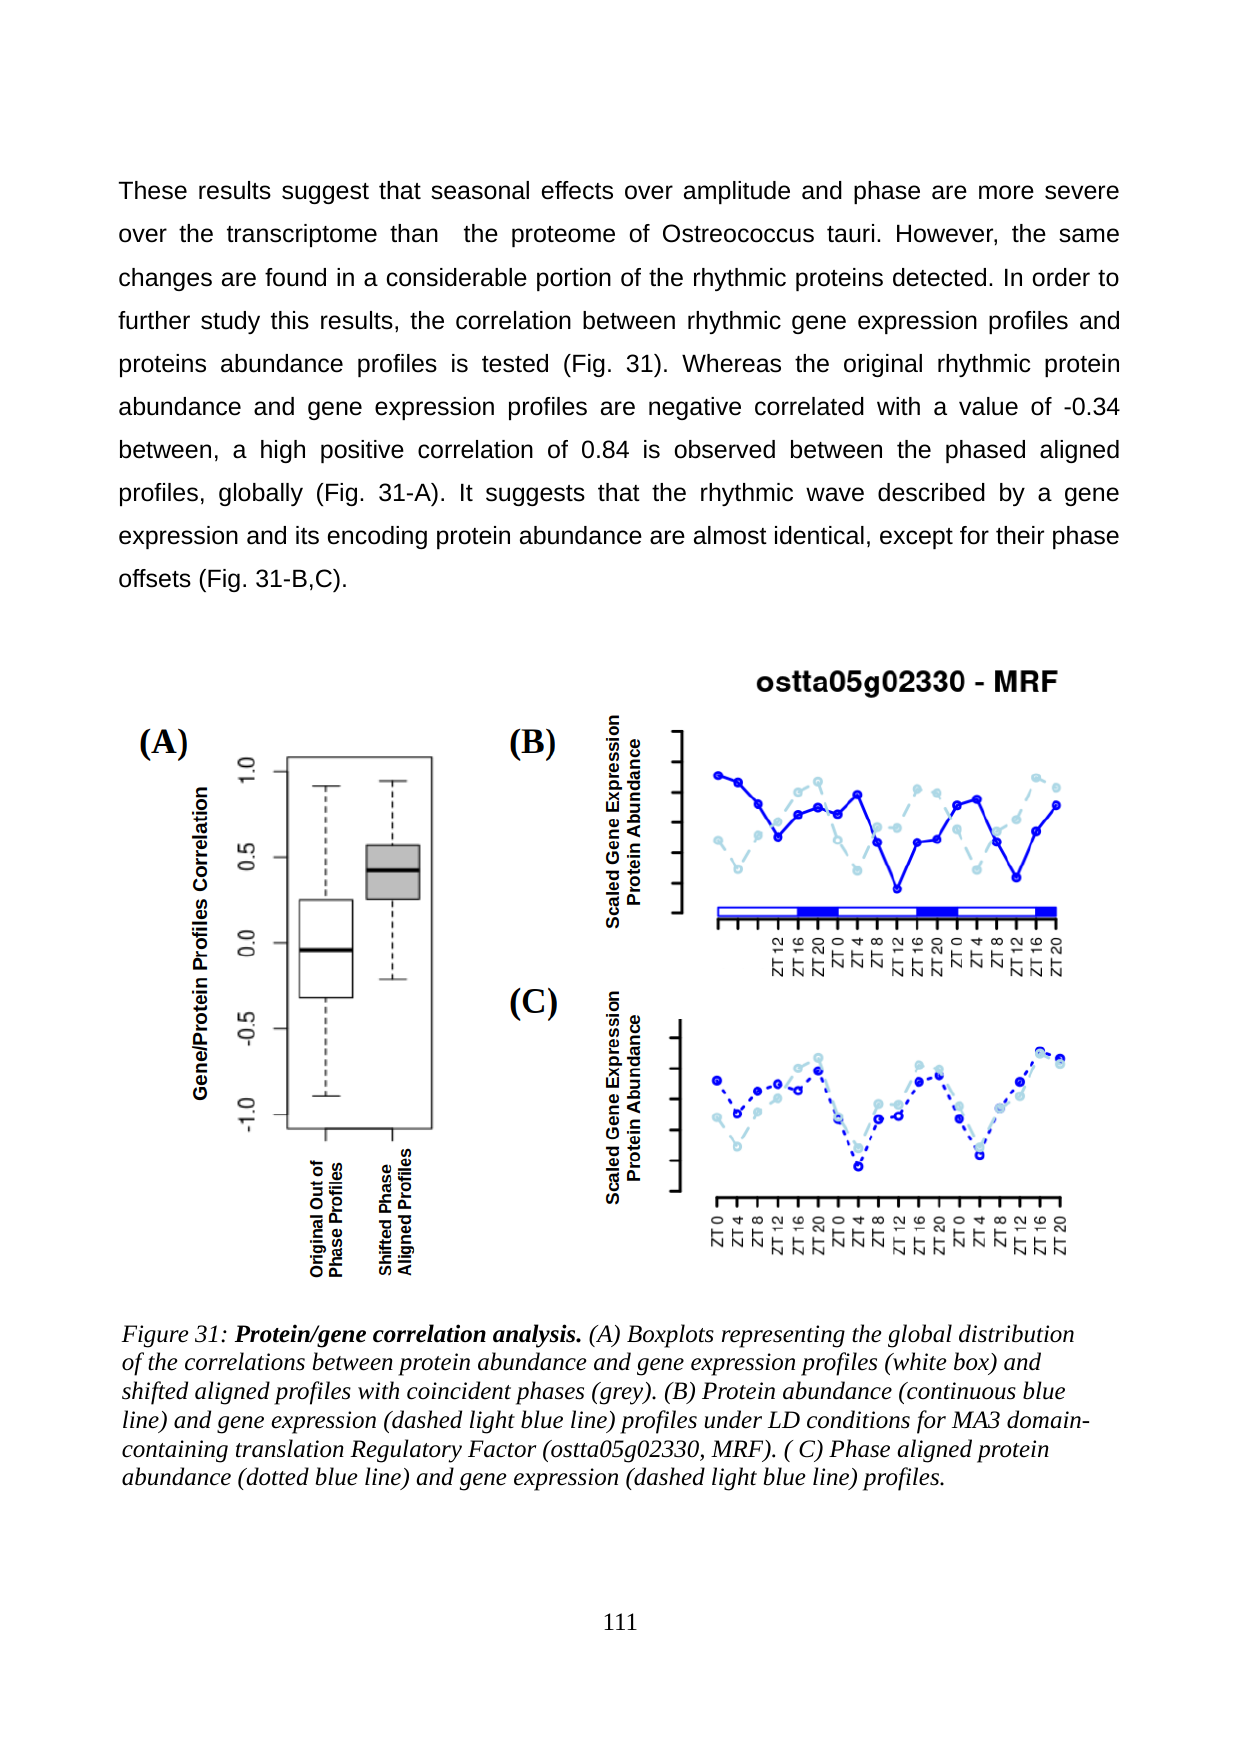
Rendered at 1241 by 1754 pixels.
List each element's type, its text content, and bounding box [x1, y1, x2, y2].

text Figure 31: Protein/gene correlation analysis. (A) Boxplots representing the global distribution of the correlations between protein abundance and gene expression profiles (white box) and shifted aligned profiles with coincident phases (grey). (B) Protein abundance (continuous blue line) and gene expression (dashed light blue line) profiles under LD conditions for MA3 domain-containing translation Regulatory Factor (ostta05g02330, MRF). ( C) Phase aligned protein abundance (dotted blue line) and gene expression (dashed light blue line) profiles. [122, 1319, 1099, 1491]
picture [121, 661, 1099, 1319]
text These results suggest that seasonal effects over amplitude and phase are more severe over the transcriptome than the proteome of Ostreococcus tauri. However, the same changes are found in a considerable portion of the rhythmic proteins detected. In order to further study this results, the correlation between rhythmic gene expression profiles and proteins abundance profiles is tested (Fig. 31). Whereas the original rhythmic protein abundance and gene expression profiles are negative correlated with a value of -0.34 between, a high positive correlation of 0.84 is observed between the phased aligned profiles, globally (Fig. 31-A). It suggests that the rhythmic wave described by a gene expression and its encoding protein abundance are almost identical, except for their phase offsets (Fig. 31-B,C). [118, 176, 1122, 593]
